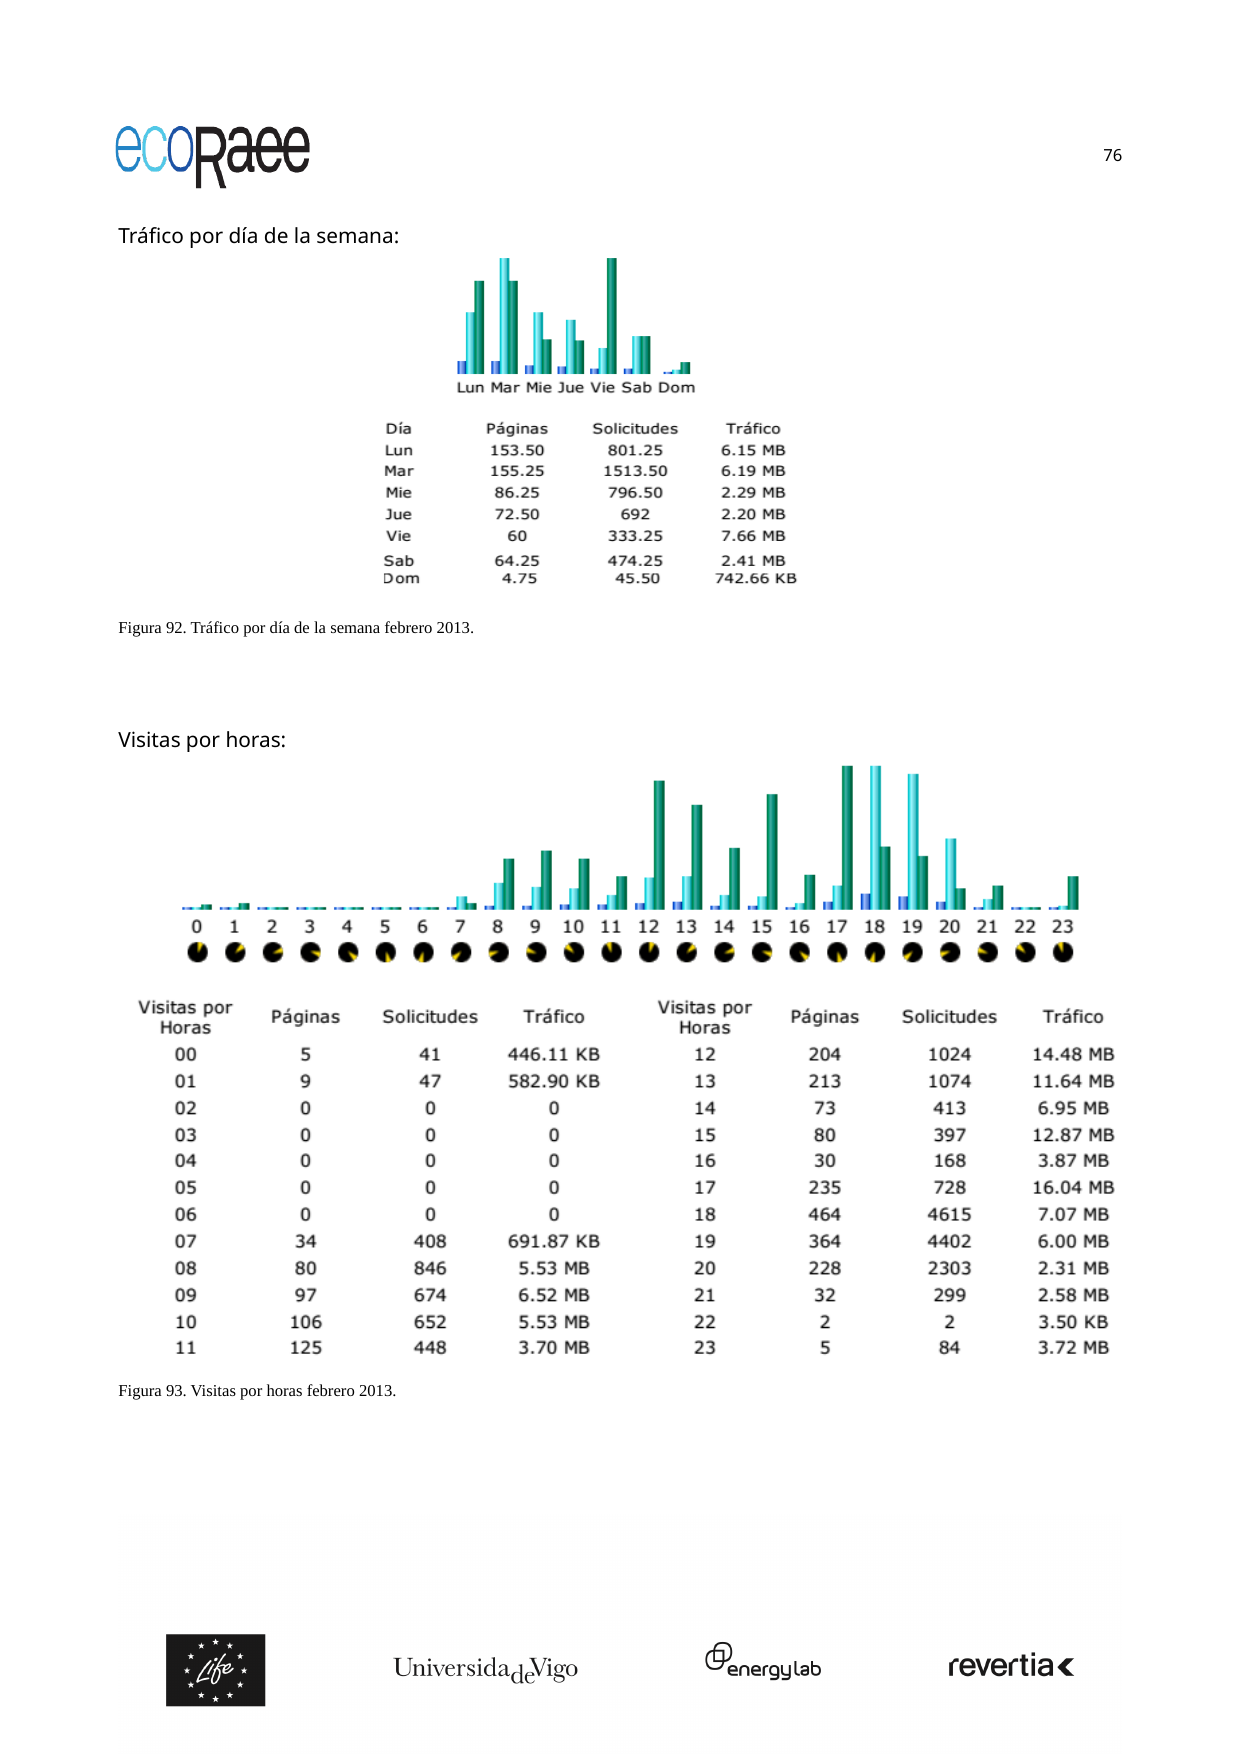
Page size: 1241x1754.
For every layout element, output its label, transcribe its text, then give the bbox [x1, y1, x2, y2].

picture [348, 257, 824, 593]
picture [118, 762, 1123, 1362]
picture [114, 124, 311, 190]
text Figura 92. Tráfico por día de la semana febrero 2013. [118, 618, 1122, 637]
text Tráfico por día de la semana: [118, 221, 1122, 250]
text Figura 93. Visitas por horas febrero 2013. [118, 1380, 1122, 1399]
text Visitas por horas: [118, 725, 1122, 753]
picture [118, 1514, 1123, 1754]
